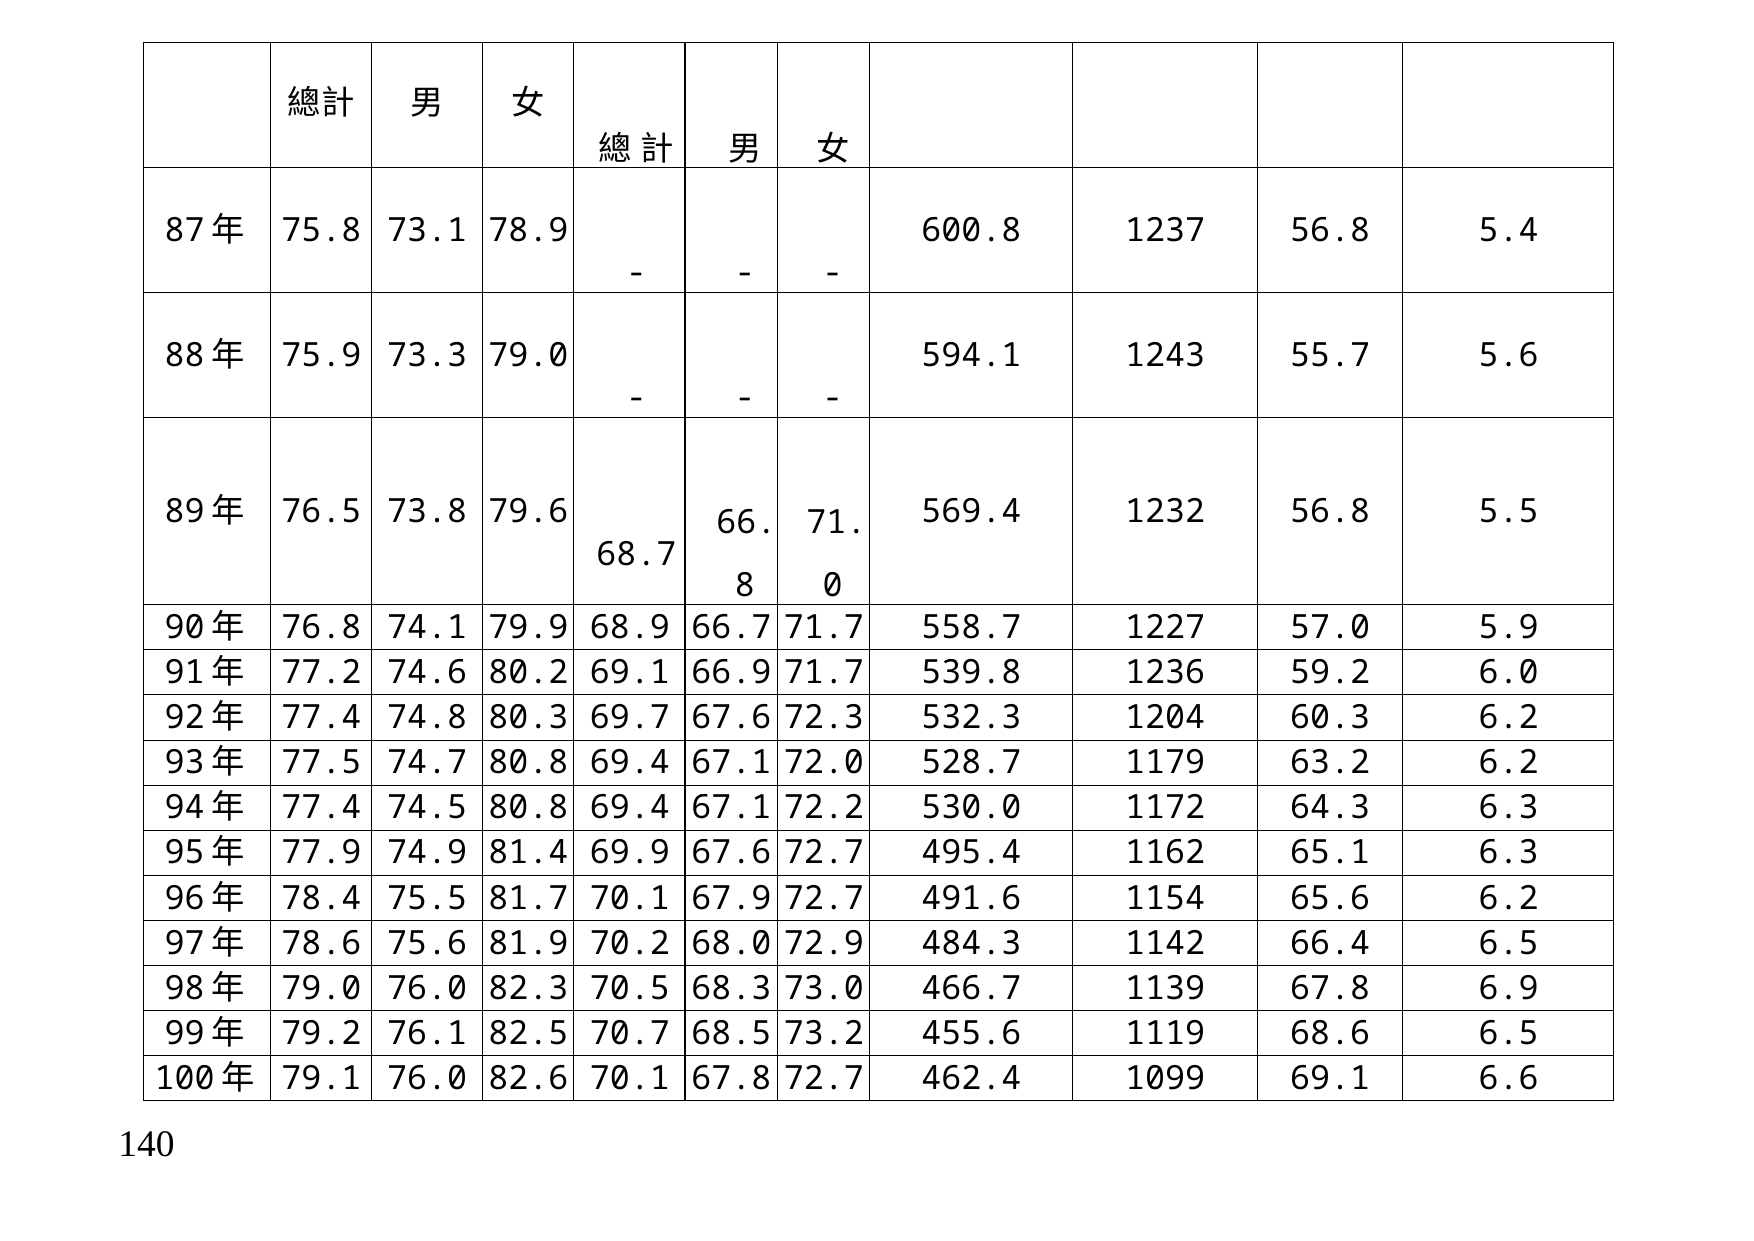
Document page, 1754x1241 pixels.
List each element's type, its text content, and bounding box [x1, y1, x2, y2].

table_cell 69.4 [574, 741, 684, 784]
table_cell 72.0 [778, 741, 869, 784]
table_cell 6.5 [1403, 921, 1613, 965]
table_cell 97年 [144, 921, 270, 965]
table_cell 74.9 [372, 831, 482, 875]
table_cell 81.4 [483, 831, 573, 875]
table_cell 60.3 [1258, 695, 1402, 739]
table_cell 78.6 [271, 921, 371, 965]
table_cell 64.3 [1258, 786, 1402, 830]
table_cell 71.7 [778, 650, 869, 694]
table_cell 72.2 [778, 786, 869, 830]
table_cell 6.2 [1403, 741, 1613, 784]
table_cell 569.4 [870, 418, 1072, 604]
table_cell 68.9 [574, 605, 684, 649]
table_cell 89年 [144, 418, 270, 604]
table_cell 1179 [1073, 741, 1257, 784]
table_cell 73.3 [372, 293, 482, 417]
table_cell - [574, 293, 684, 417]
table_cell 71.0 [778, 418, 869, 604]
table_cell 79.0 [483, 293, 573, 417]
table_cell 56.8 [1258, 418, 1402, 604]
table_cell 73.8 [372, 418, 482, 604]
table_cell 72.7 [778, 831, 869, 875]
table_cell 98年 [144, 966, 270, 1010]
table_cell 6.2 [1403, 695, 1613, 739]
table_cell 66.8 [686, 418, 777, 604]
table_cell 59.2 [1258, 650, 1402, 694]
table_cell - [778, 293, 869, 417]
table_cell 1237 [1073, 168, 1257, 292]
table_cell 女 [483, 43, 573, 167]
table_cell 96年 [144, 876, 270, 920]
table_cell 1154 [1073, 876, 1257, 920]
table_cell 5.4 [1403, 168, 1613, 292]
table_cell 75.8 [271, 168, 371, 292]
table_cell 67.1 [686, 786, 777, 830]
table_header [1403, 43, 1613, 167]
table_cell 80.8 [483, 786, 573, 830]
table_cell 1142 [1073, 921, 1257, 965]
table_cell 77.5 [271, 741, 371, 784]
table_cell 532.3 [870, 695, 1072, 739]
table_cell 70.1 [574, 876, 684, 920]
table_cell 總計 [271, 43, 371, 167]
table_cell 1172 [1073, 786, 1257, 830]
table_cell 78.4 [271, 876, 371, 920]
table_cell 67.6 [686, 831, 777, 875]
table_cell 6.0 [1403, 650, 1613, 694]
table_cell 男 [686, 43, 777, 167]
table_cell 5.6 [1403, 293, 1613, 417]
table_cell 539.8 [870, 650, 1072, 694]
table_cell 1243 [1073, 293, 1257, 417]
table_cell 1204 [1073, 695, 1257, 739]
table_cell 69.1 [574, 650, 684, 694]
table_cell 76.0 [372, 966, 482, 1010]
table_cell - [778, 168, 869, 292]
table_cell 77.2 [271, 650, 371, 694]
table_cell 1099 [1073, 1056, 1257, 1100]
table_cell 72.7 [778, 1056, 869, 1100]
table_cell 6.2 [1403, 876, 1613, 920]
table_cell 68.5 [686, 1011, 777, 1055]
table_cell 69.1 [1258, 1056, 1402, 1100]
table_cell 67.9 [686, 876, 777, 920]
table_cell 1236 [1073, 650, 1257, 694]
table_header [144, 43, 270, 167]
table_cell 530.0 [870, 786, 1072, 830]
table_cell - [574, 168, 684, 292]
table_cell 76.0 [372, 1056, 482, 1100]
table_cell 79.0 [271, 966, 371, 1010]
table_cell 100年 [144, 1056, 270, 1100]
table_cell 1162 [1073, 831, 1257, 875]
table_cell 56.8 [1258, 168, 1402, 292]
table_cell 68.6 [1258, 1011, 1402, 1055]
table_cell 74.5 [372, 786, 482, 830]
table_cell 594.1 [870, 293, 1072, 417]
table_cell 99年 [144, 1011, 270, 1055]
table_cell 76.8 [271, 605, 371, 649]
table_cell 67.8 [1258, 966, 1402, 1010]
table_cell 6.5 [1403, 1011, 1613, 1055]
table_cell 6.9 [1403, 966, 1613, 1010]
table_cell 77.9 [271, 831, 371, 875]
table_cell 66.9 [686, 650, 777, 694]
table_cell 495.4 [870, 831, 1072, 875]
table_cell - [686, 293, 777, 417]
table_cell 6.6 [1403, 1056, 1613, 1100]
table_cell 女 [778, 43, 869, 167]
table_cell 6.3 [1403, 831, 1613, 875]
table_cell 79.9 [483, 605, 573, 649]
table_cell 73.2 [778, 1011, 869, 1055]
table_cell 72.3 [778, 695, 869, 739]
table_cell 69.9 [574, 831, 684, 875]
table_cell 75.5 [372, 876, 482, 920]
table_cell 455.6 [870, 1011, 1072, 1055]
table_cell 90年 [144, 605, 270, 649]
table_cell 71.7 [778, 605, 869, 649]
table_cell 80.2 [483, 650, 573, 694]
table_cell 67.8 [686, 1056, 777, 1100]
table_cell 558.7 [870, 605, 1072, 649]
table_cell 70.2 [574, 921, 684, 965]
table_cell 55.7 [1258, 293, 1402, 417]
table_cell 72.7 [778, 876, 869, 920]
table_cell 81.7 [483, 876, 573, 920]
table_cell 74.1 [372, 605, 482, 649]
table_cell 81.9 [483, 921, 573, 965]
table_cell 91年 [144, 650, 270, 694]
table_cell 5.9 [1403, 605, 1613, 649]
table_cell 75.6 [372, 921, 482, 965]
table_cell 5.5 [1403, 418, 1613, 604]
table_cell 68.0 [686, 921, 777, 965]
table_cell 74.7 [372, 741, 482, 784]
table_cell 63.2 [1258, 741, 1402, 784]
table_cell 74.8 [372, 695, 482, 739]
table_cell 79.2 [271, 1011, 371, 1055]
table_header [1073, 43, 1257, 167]
table_cell 80.8 [483, 741, 573, 784]
table_cell 73.1 [372, 168, 482, 292]
table_cell 600.8 [870, 168, 1072, 292]
table_cell 70.1 [574, 1056, 684, 1100]
table_cell 82.6 [483, 1056, 573, 1100]
table_cell 72.9 [778, 921, 869, 965]
table_cell 73.0 [778, 966, 869, 1010]
table_cell 74.6 [372, 650, 482, 694]
table_cell 70.7 [574, 1011, 684, 1055]
table_cell 92年 [144, 695, 270, 739]
table_cell 66.4 [1258, 921, 1402, 965]
table_cell 491.6 [870, 876, 1072, 920]
table_cell 69.7 [574, 695, 684, 739]
table_cell 82.5 [483, 1011, 573, 1055]
table_cell 484.3 [870, 921, 1072, 965]
table_cell 1119 [1073, 1011, 1257, 1055]
table_header [1258, 43, 1402, 167]
table_cell - [686, 168, 777, 292]
table_cell 65.6 [1258, 876, 1402, 920]
table_cell 1139 [1073, 966, 1257, 1010]
table_cell 75.9 [271, 293, 371, 417]
table_cell 67.1 [686, 741, 777, 784]
table_cell 80.3 [483, 695, 573, 739]
table_cell 1232 [1073, 418, 1257, 604]
table_cell 79.1 [271, 1056, 371, 1100]
table_cell 67.6 [686, 695, 777, 739]
table_cell 77.4 [271, 786, 371, 830]
table_cell 66.7 [686, 605, 777, 649]
table_cell 6.3 [1403, 786, 1613, 830]
table_cell 68.7 [574, 418, 684, 604]
table_cell 70.5 [574, 966, 684, 1010]
table_cell 78.9 [483, 168, 573, 292]
table_cell 68.3 [686, 966, 777, 1010]
table_cell 94年 [144, 786, 270, 830]
table_cell 79.6 [483, 418, 573, 604]
table_cell 69.4 [574, 786, 684, 830]
table_cell 87年 [144, 168, 270, 292]
table_cell 男 [372, 43, 482, 167]
table_cell 57.0 [1258, 605, 1402, 649]
table_cell 65.1 [1258, 831, 1402, 875]
table_cell 95年 [144, 831, 270, 875]
table_cell 466.7 [870, 966, 1072, 1010]
table_cell 1227 [1073, 605, 1257, 649]
table_cell 462.4 [870, 1056, 1072, 1100]
table_cell 77.4 [271, 695, 371, 739]
table_header [870, 43, 1072, 167]
table_cell 總計 [574, 43, 684, 167]
table_cell 76.5 [271, 418, 371, 604]
table_cell 76.1 [372, 1011, 482, 1055]
table_cell 82.3 [483, 966, 573, 1010]
table_cell 88年 [144, 293, 270, 417]
table_cell 528.7 [870, 741, 1072, 784]
table_cell 93年 [144, 741, 270, 784]
